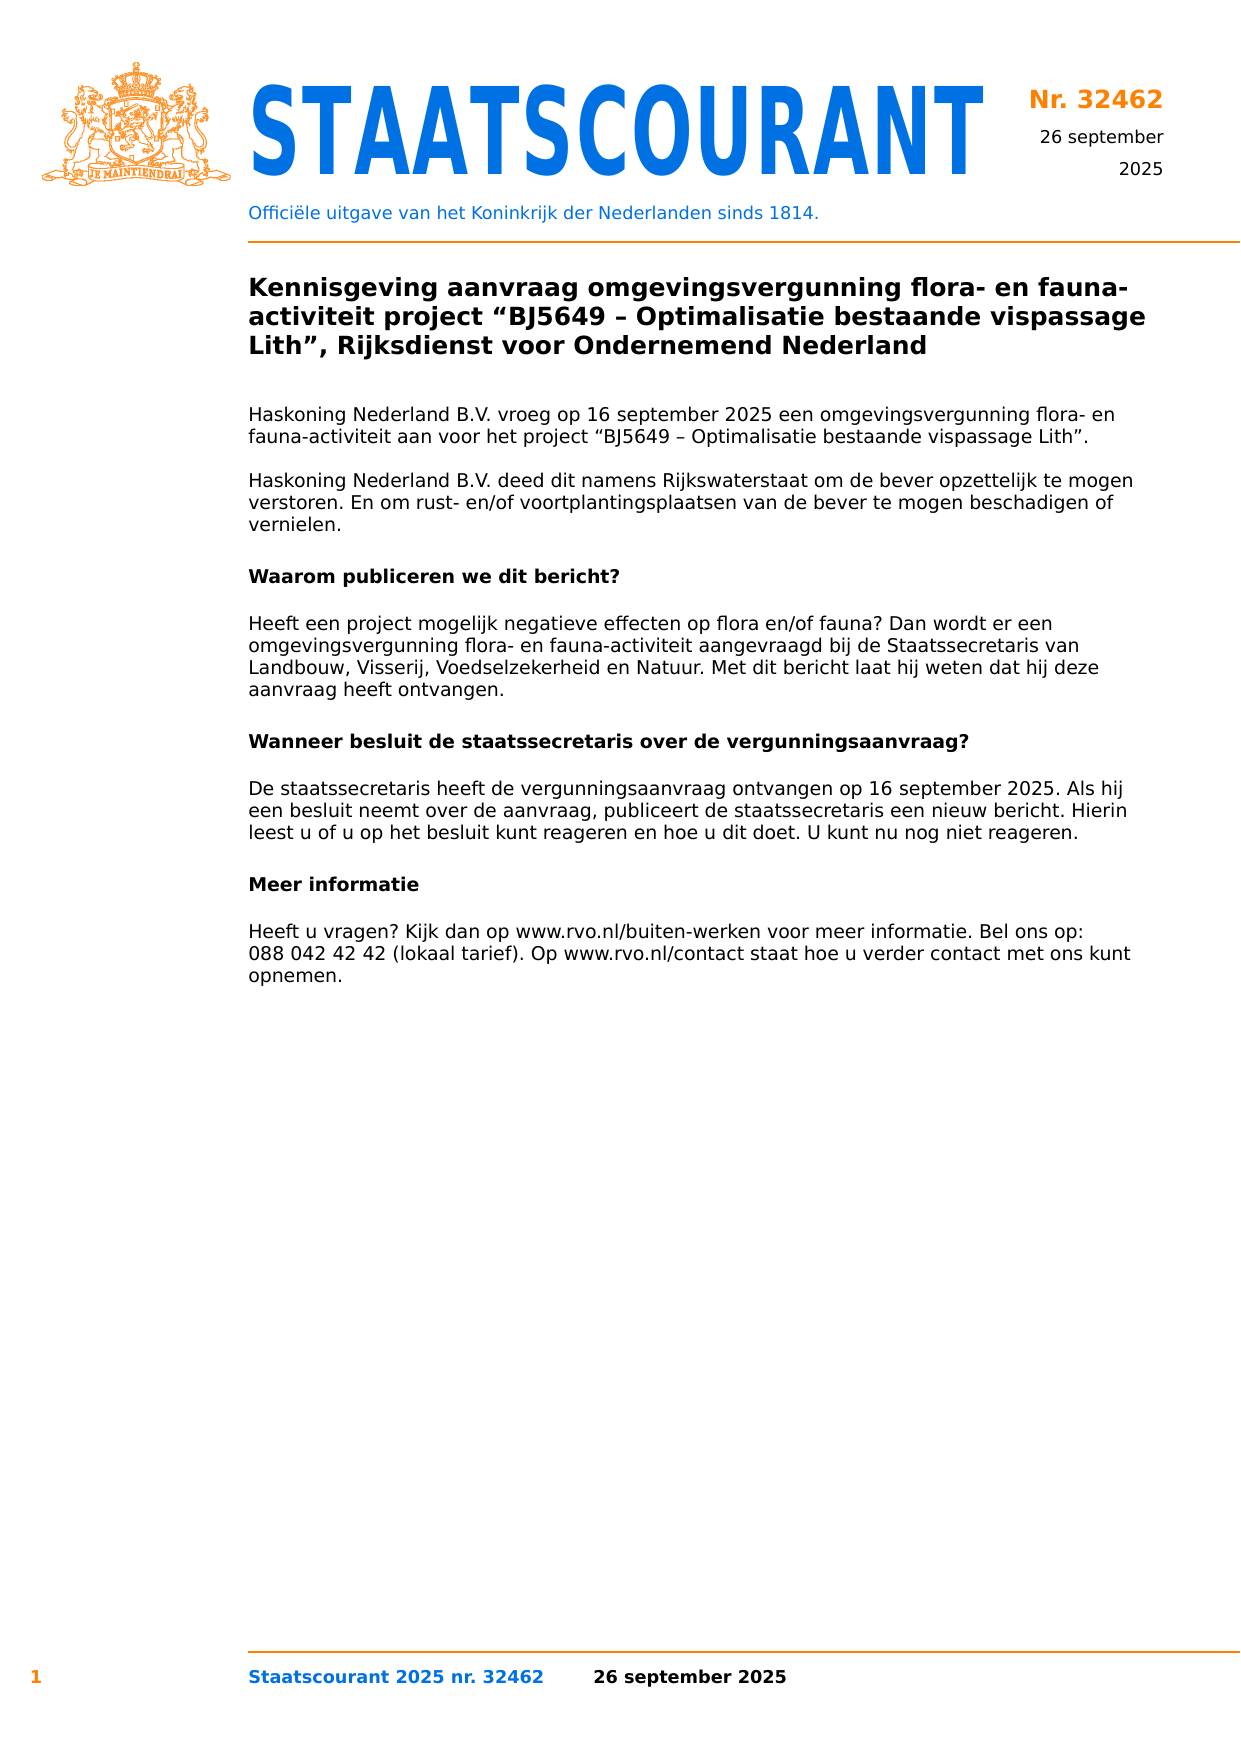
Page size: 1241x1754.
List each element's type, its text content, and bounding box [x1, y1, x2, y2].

table_header STAATSCOURANT [248, 62, 998, 203]
text Heeft een project mogelijk negatieve effecten op flora en/of fauna? Dan wordt er een omgevingsvergunning flora- en fauna-activiteit aangevraagd bij de Staatssecretaris van Landbouw, Visserij, Voedselzekerheid en Natuur. Met dit bericht laat hij weten dat hij deze aanvraag heeft ontvangen. [248, 613, 1163, 701]
table_header Nr. 32462 [998, 62, 1240, 121]
subtitle Kennisgeving aanvraag omgevingsvergunning flora- en fauna-activiteit project “BJ5649 – Optimalisatie bestaande vispassage Lith”, Rijksdienst voor Ondernemend Nederland [248, 273, 1163, 361]
table_cell Officiële uitgave van het Koninkrijk der Nederlanden sinds 1814. [248, 203, 1240, 241]
text Haskoning Nederland B.V. deed dit namens Rijkswaterstaat om de bever opzettelijk te mogen verstoren. En om rust- en/of voortplantingsplaatsen van de bever te mogen beschadigen of vernielen. [248, 470, 1163, 536]
picture [41, 62, 231, 186]
text Heeft u vragen? Kijk dan op www.rvo.nl/buiten-werken voor meer informatie. Bel ons op: 088 042 42 42 (lokaal tarief). Op www.rvo.nl/contact staat hoe u verder contact met ons kunt opnemen. [248, 921, 1163, 987]
subtitle Waarom publiceren we dit bericht? [248, 566, 1163, 588]
text De staatssecretaris heeft de vergunningsaanvraag ontvangen op 16 september 2025. Als hij een besluit neemt over de aanvraag, publiceert de staatssecretaris een nieuw bericht. Hierin leest u of u op het besluit kunt reageren en hoe u dit doet. U kunt nu nog niet reageren. [248, 778, 1163, 844]
table_header [25, 62, 248, 241]
text Haskoning Nederland B.V. vroeg op 16 september 2025 een omgevingsvergunning flora- en fauna-activiteit aan voor het project “BJ5649 – Optimalisatie bestaande vispassage Lith”. [248, 404, 1163, 448]
table_cell 26 september [998, 121, 1240, 153]
subtitle Wanneer besluit de staatssecretaris over de vergunningsaanvraag? [248, 731, 1163, 753]
table_cell 2025 [998, 153, 1240, 203]
subtitle Meer informatie [248, 874, 1163, 896]
